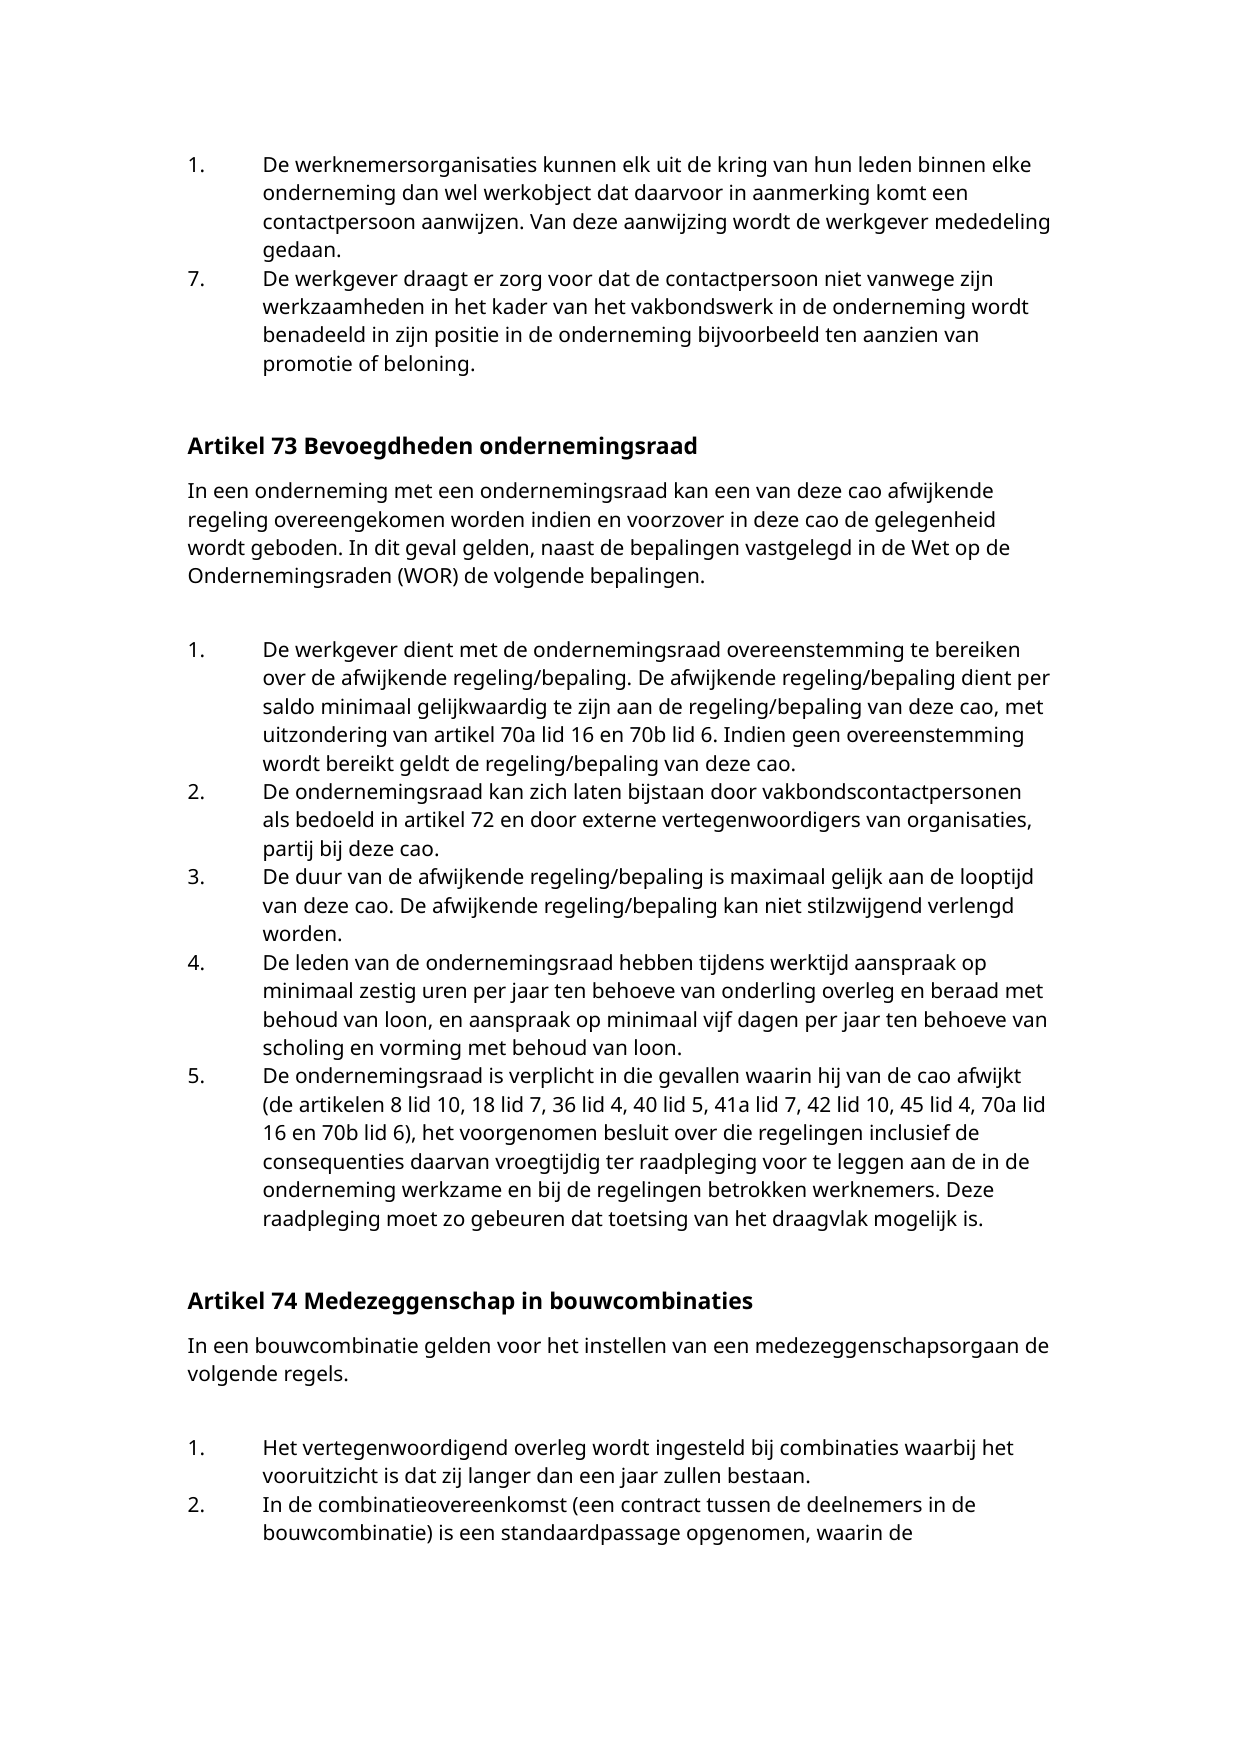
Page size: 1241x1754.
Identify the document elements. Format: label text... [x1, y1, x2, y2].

list De werkgever dient met de ondernemingsraad overeenstemming te bereiken over de afwijkende regeling/bepaling. De afwijkende regeling/bepaling dient per saldo minimaal gelijkwaardig te zijn aan de regeling/bepaling van deze cao, met uitzondering van artikel 70a lid 16 en 70b lid 6. Indien geen overeenstemming wordt bereikt geldt de regeling/bepaling van deze cao. [187, 635, 1053, 777]
list De leden van de ondernemingsraad hebben tijdens werktijd aanspraak op minimaal zestig uren per jaar ten behoeve van onderling overleg en beraad met behoud van loon, en aanspraak op minimaal vijf dagen per jaar ten behoeve van scholing en vorming met behoud van loon. [187, 948, 1053, 1062]
subtitle Artikel 73 Bevoegdheden ondernemingsraad [187, 430, 1053, 461]
text In een onderneming met een ondernemingsraad kan een van deze cao afwijkende regeling overeengekomen worden indien en voorzover in deze cao de gelegenheid wordt geboden. In dit geval gelden, naast de bepalingen vastgelegd in de Wet op de Ondernemingsraden (WOR) de volgende bepalingen. [187, 476, 1053, 590]
subtitle Artikel 74 Medezeggenschap in bouwcombinaties [187, 1285, 1053, 1316]
list In de combinatieovereenkomst (een contract tussen de deelnemers in de bouwcombinatie) is een standaardpassage opgenomen, waarin de [187, 1490, 1053, 1547]
list De duur van de afwijkende regeling/bepaling is maximaal gelijk aan de looptijd van deze cao. De afwijkende regeling/bepaling kan niet stilzwijgend verlengd worden. [187, 862, 1053, 948]
list De werknemersorganisaties kunnen elk uit de kring van hun leden binnen elke onderneming dan wel werkobject dat daarvoor in aanmerking komt een contactpersoon aanwijzen. Van deze aanwijzing wordt de werkgever mededeling gedaan. [187, 150, 1053, 264]
list De ondernemingsraad is verplicht in die gevallen waarin hij van de cao afwijkt (de artikelen 8 lid 10, 18 lid 7, 36 lid 4, 40 lid 5, 41a lid 7, 42 lid 10, 45 lid 4, 70a lid 16 en 70b lid 6), het voorgenomen besluit over die regelingen inclusief de consequenties daarvan vroegtijdig ter raadpleging voor te leggen aan de in de onderneming werkzame en bij de regelingen betrokken werknemers. Deze raadpleging moet zo gebeuren dat toetsing van het draagvlak mogelijk is. [187, 1062, 1053, 1232]
list Het vertegenwoordigend overleg wordt ingesteld bij combinaties waarbij het vooruitzicht is dat zij langer dan een jaar zullen bestaan. [187, 1433, 1053, 1490]
list De ondernemingsraad kan zich laten bijstaan door vakbondscontactpersonen als bedoeld in artikel 72 en door externe vertegenwoordigers van organisaties, partij bij deze cao. [187, 777, 1053, 862]
text In een bouwcombinatie gelden voor het instellen van een medezeggenschapsorgaan de volgende regels. [187, 1331, 1053, 1388]
list De werkgever draagt er zorg voor dat de contactpersoon niet vanwege zijn werkzaamheden in het kader van het vakbondswerk in de onderneming wordt benadeeld in zijn positie in de onderneming bijvoorbeeld ten aanzien van promotie of beloning. [187, 264, 1053, 377]
